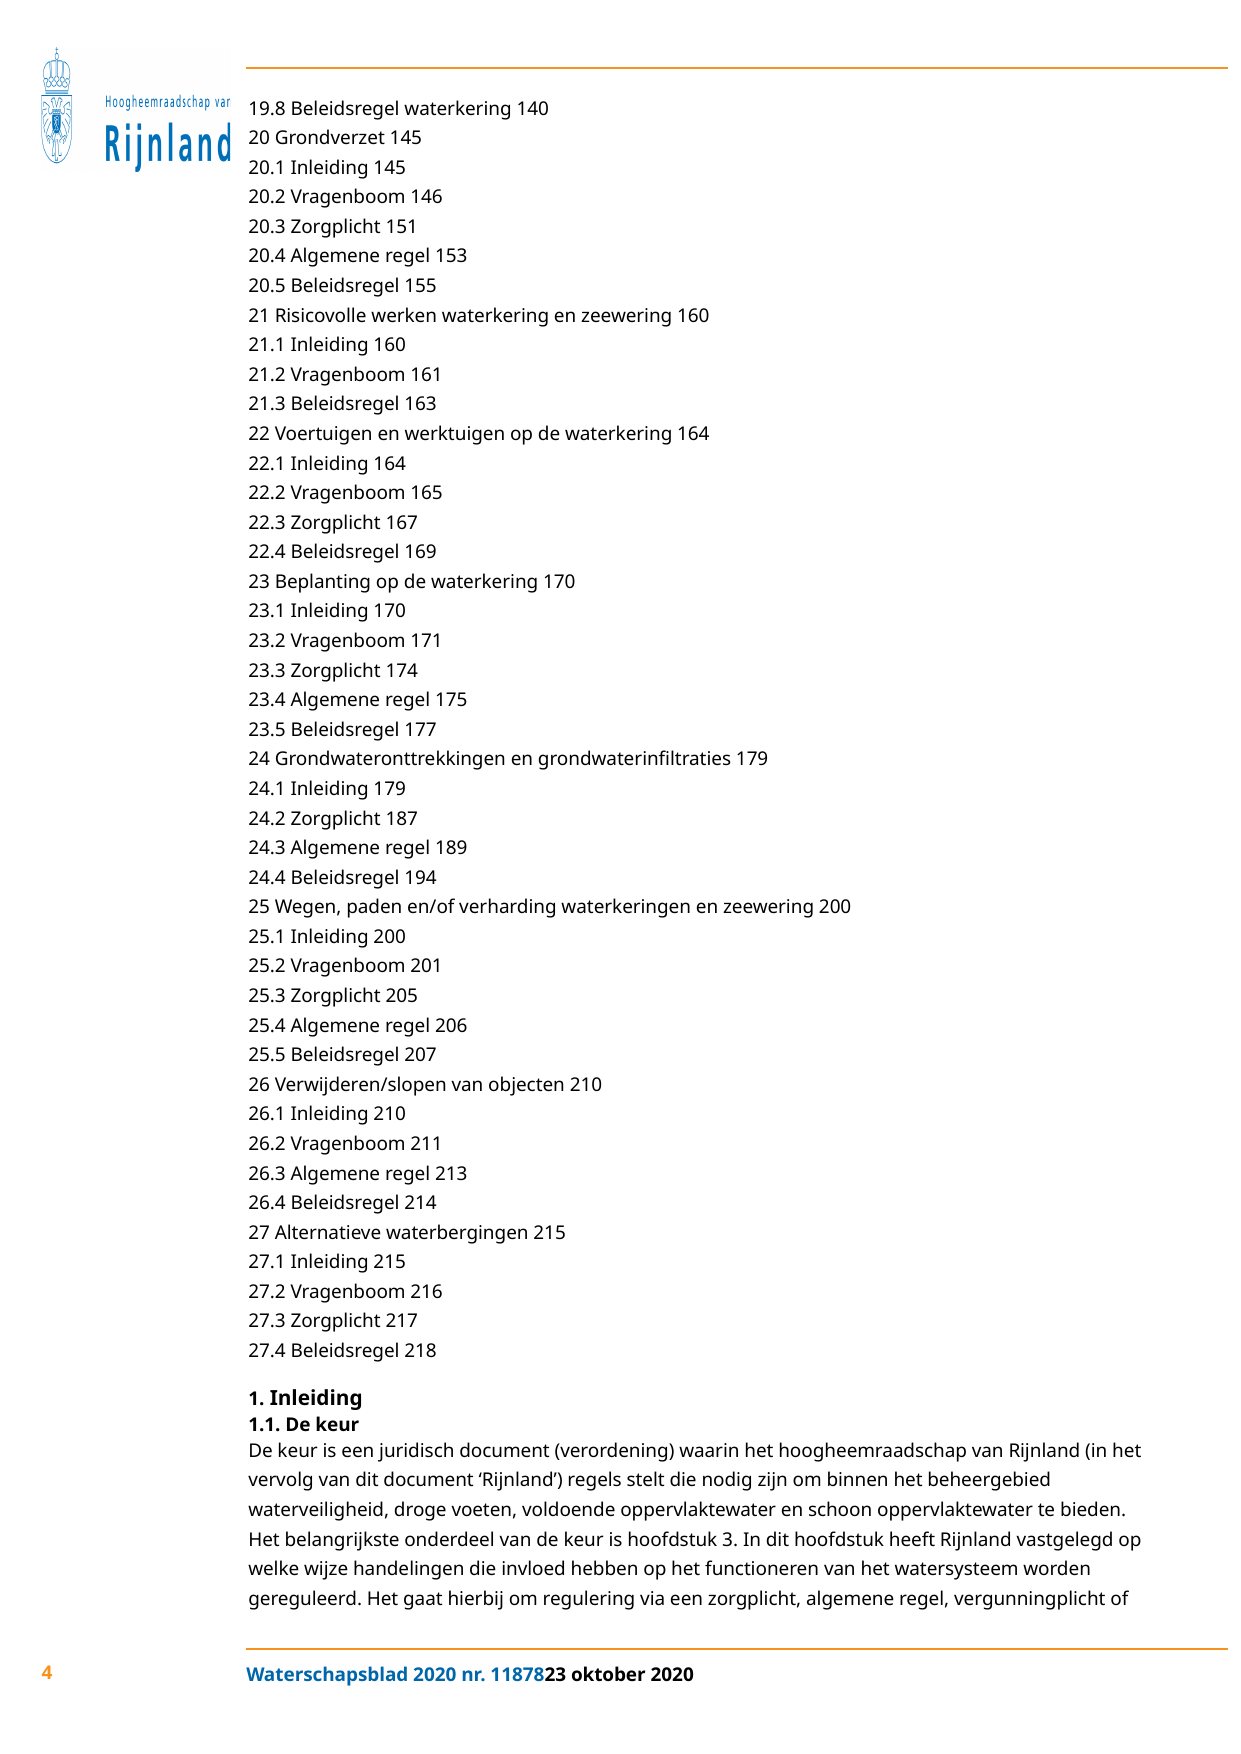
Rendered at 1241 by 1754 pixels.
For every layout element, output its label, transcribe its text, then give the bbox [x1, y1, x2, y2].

text 21 Risicovolle werken waterkering en zeewering 160 [248, 302, 1152, 328]
text 25 Wegen, paden en/of verharding waterkeringen en zeewering 200 [248, 893, 1152, 919]
text 27.1 Inleiding 215 [248, 1248, 1152, 1274]
text 22.1 Inleiding 164 [248, 450, 1152, 476]
text 21.1 Inleiding 160 [248, 331, 1152, 357]
text 24.3 Algemene regel 189 [248, 834, 1152, 860]
text 21.2 Vragenboom 161 [248, 361, 1152, 387]
text 27 Alternatieve waterbergingen 215 [248, 1219, 1152, 1245]
text 20.5 Beleidsregel 155 [248, 272, 1152, 298]
text 1. Inleiding [248, 1383, 1152, 1411]
text 19.8 Beleidsregel waterkering 140 [248, 95, 1152, 121]
text 20 Grondverzet 145 [248, 124, 1152, 150]
text 24.4 Beleidsregel 194 [248, 864, 1152, 890]
text 22.4 Beleidsregel 169 [248, 538, 1152, 564]
text 20.3 Zorgplicht 151 [248, 213, 1152, 239]
text 23.2 Vragenboom 171 [248, 627, 1152, 653]
text 24.1 Inleiding 179 [248, 775, 1152, 801]
text 26.1 Inleiding 210 [248, 1101, 1152, 1126]
text De keur is een juridisch document (verordening) waarin het hoogheemraadschap van Rijnland (in het vervolg van dit document ‘Rijnland’) regels stelt die nodig zijn om binnen het beheergebied waterveiligheid, droge voeten, voldoende oppervlaktewater en schoon oppervlaktewater te bieden. Het belangrijkste onderdeel van de keur is hoofdstuk 3. In dit hoofdstuk heeft Rijnland vastgelegd op welke wijze handelingen die invloed hebben op het functioneren van het watersysteem worden gereguleerd. Het gaat hierbij om regulering via een zorgplicht, algemene regel, vergunningplicht of [248, 1437, 1152, 1611]
text 23 Beplanting op de waterkering 170 [248, 568, 1152, 594]
text 24 Grondwateronttrekkingen en grondwaterinfiltraties 179 [248, 746, 1152, 771]
text 25.2 Vragenboom 201 [248, 953, 1152, 978]
text 22.2 Vragenboom 165 [248, 479, 1152, 505]
text 25.1 Inleiding 200 [248, 923, 1152, 949]
text 20.2 Vragenboom 146 [248, 183, 1152, 209]
text 20.1 Inleiding 145 [248, 154, 1152, 180]
text 23.5 Beleidsregel 177 [248, 716, 1152, 742]
text 25.5 Beleidsregel 207 [248, 1041, 1152, 1067]
picture [41, 47, 231, 172]
text 1.1. De keur [248, 1411, 1152, 1437]
text 23.4 Algemene regel 175 [248, 686, 1152, 712]
text 20.4 Algemene regel 153 [248, 243, 1152, 268]
text 22.3 Zorgplicht 167 [248, 509, 1152, 535]
text 21.3 Beleidsregel 163 [248, 391, 1152, 416]
text 22 Voertuigen en werktuigen op de waterkering 164 [248, 420, 1152, 446]
text 26 Verwijderen/slopen van objecten 210 [248, 1071, 1152, 1097]
text 23.1 Inleiding 170 [248, 598, 1152, 623]
text 27.2 Vragenboom 216 [248, 1278, 1152, 1304]
text 26.4 Beleidsregel 214 [248, 1189, 1152, 1215]
text 27.4 Beleidsregel 218 [248, 1337, 1152, 1363]
text 26.2 Vragenboom 211 [248, 1130, 1152, 1156]
text 25.4 Algemene regel 206 [248, 1012, 1152, 1038]
text 25.3 Zorgplicht 205 [248, 982, 1152, 1008]
text 23.3 Zorgplicht 174 [248, 657, 1152, 683]
text 26.3 Algemene regel 213 [248, 1160, 1152, 1186]
text 27.3 Zorgplicht 217 [248, 1308, 1152, 1333]
text 24.2 Zorgplicht 187 [248, 805, 1152, 831]
